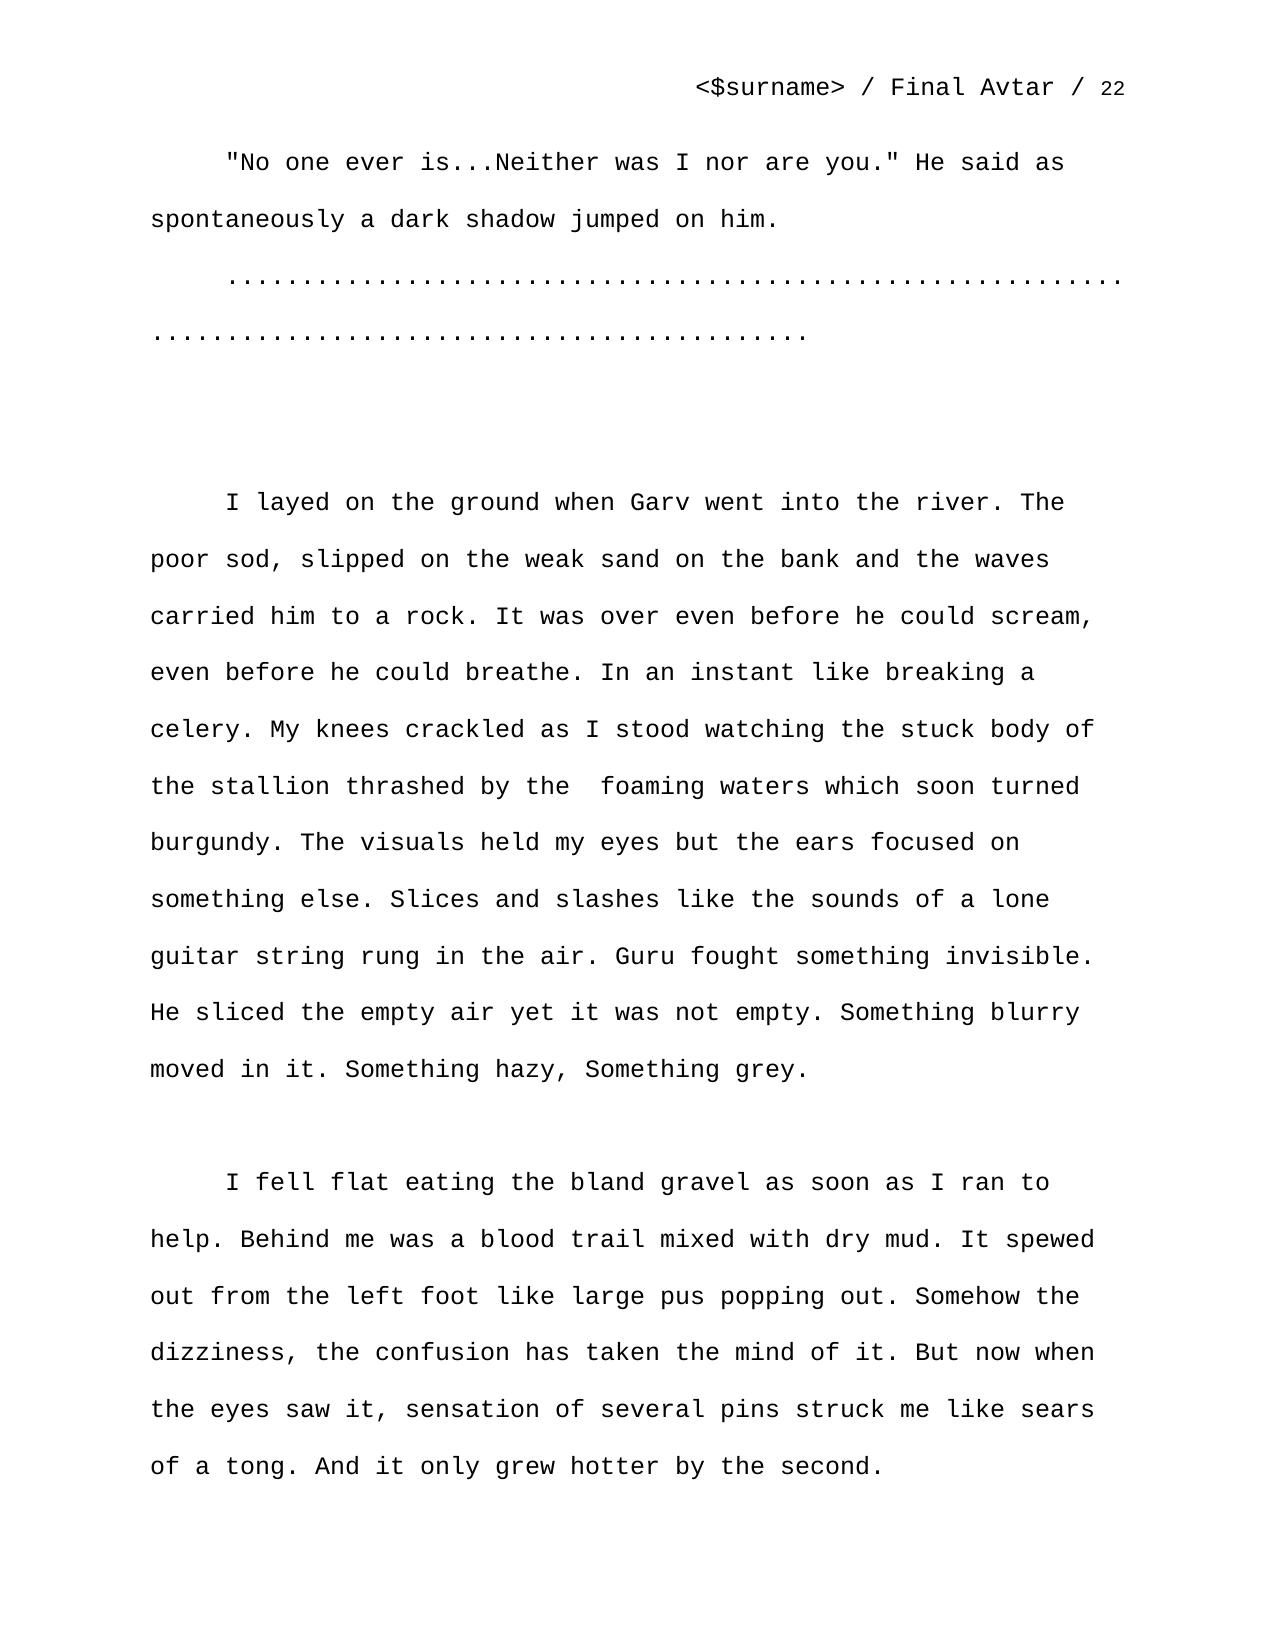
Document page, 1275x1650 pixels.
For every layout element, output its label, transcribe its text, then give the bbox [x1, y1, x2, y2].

text I fell flat eating the bland gravel as soon as I ran to help. Behind me was a blood trail mixed with dry mud. It spewed out from the left foot like large pus popping out. Somehow the dizziness, the confusion has taken the mind of it. But now when the eyes saw it, sensation of several pins struck me like sears of a tong. And it only grew hotter by the second. [150, 1170, 1125, 1482]
text "No one ever is...Neither was I nor are you." He said as spontaneously a dark shadow jumped on him. [150, 150, 1125, 235]
text ........................................................................................................ [150, 263, 1125, 348]
text I layed on the ground when Garv went into the river. The poor sod, slipped on the weak sand on the bank and the waves carried him to a rock. It was over even before he could scream, even before he could breathe. In an instant like breaking a celery. My knees crackled as I stood watching the stuck body of the stallion thrashed by the foaming waters which soon turned burgundy. The visuals held my eyes but the ears focused on something else. Slices and slashes like the sounds of a lone guitar string rung in the air. Guru fought something invisible. He sliced the empty air yet it was not empty. Something blurry moved in it. Something hazy, Something grey. [150, 490, 1125, 1085]
